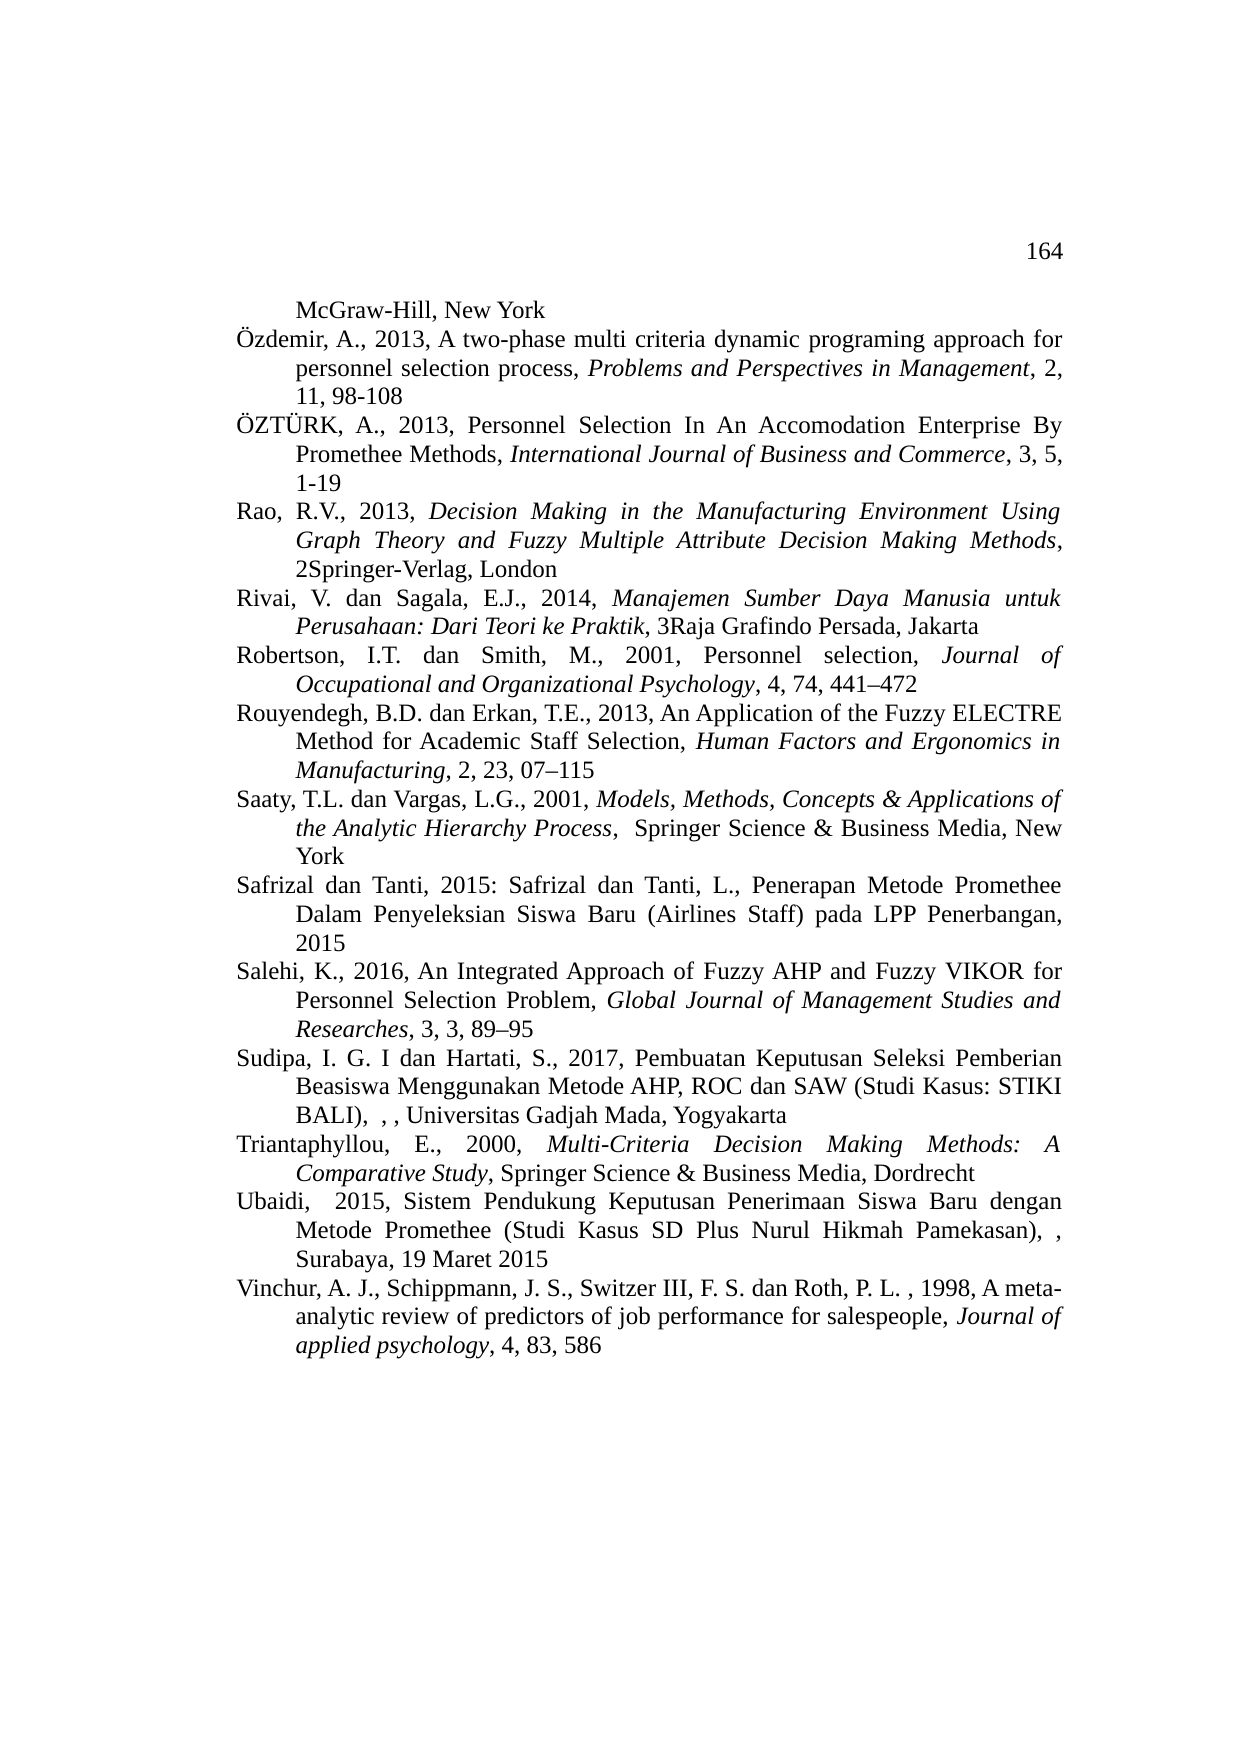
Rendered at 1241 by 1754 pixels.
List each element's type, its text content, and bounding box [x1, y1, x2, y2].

text McGraw-Hill, New York [236, 295, 1063, 324]
text Rivai, V. dan Sagala, E.J., 2014, Manajemen Sumber Daya Manusia untuk Perusahaan: Dari Teori ke Praktik, 3Raja Grafindo Persada, Jakarta [236, 583, 1063, 640]
text Salehi, K., 2016, An Integrated Approach of Fuzzy AHP and Fuzzy VIKOR for Personnel Selection Problem, Global Journal of Management Studies and Researches, 3, 3, 89–95 [236, 956, 1063, 1043]
text Robertson, I.T. dan Smith, M., 2001, Personnel selection, Journal of Occupational and Organizational Psychology, 4, 74, 441–472 [236, 640, 1063, 698]
text Vinchur, A. J., Schippmann, J. S., Switzer III, F. S. dan Roth, P. L. , 1998, A meta-analytic review of predictors of job performance for salespeople, Journal of applied psychology, 4, 83, 586 [236, 1273, 1063, 1359]
text Rouyendegh, B.D. dan Erkan, T.E., 2013, An Application of the Fuzzy ELECTRE Method for Academic Staff Selection, Human Factors and Ergonomics in Manufacturing, 2, 23, 07–115 [236, 698, 1063, 784]
text Saaty, T.L. dan Vargas, L.G., 2001, Models, Methods, Concepts & Applications of the Analytic Hierarchy Process, Springer Science & Business Media, New York [236, 784, 1063, 870]
text Ubaidi, 2015, Sistem Pendukung Keputusan Penerimaan Siswa Baru dengan Metode Promethee (Studi Kasus SD Plus Nurul Hikmah Pamekasan), , Surabaya, 19 Maret 2015 [236, 1186, 1063, 1273]
text Rao, R.V., 2013, Decision Making in the Manufacturing Environment Using Graph Theory and Fuzzy Multiple Attribute Decision Making Methods, 2Springer-Verlag, London [236, 496, 1063, 583]
text Sudipa, I. G. I dan Hartati, S., 2017, Pembuatan Keputusan Seleksi Pemberian Beasiswa Menggunakan Metode AHP, ROC dan SAW (Studi Kasus: STIKI BALI), , , Universitas Gadjah Mada, Yogyakarta [236, 1043, 1063, 1129]
text ÖZTÜRK, A., 2013, Personnel Selection In An Accomodation Enterprise By Promethee Methods, International Journal of Business and Commerce, 3, 5, 1-19 [236, 410, 1063, 496]
text Özdemir, A., 2013, A two-phase multi criteria dynamic programing approach for personnel selection process, Problems and Perspectives in Management, 2, 11, 98-108 [236, 324, 1063, 410]
text Safrizal dan Tanti, 2015: Safrizal dan Tanti, L., Penerapan Metode Promethee Dalam Penyeleksian Siswa Baru (Airlines Staff) pada LPP Penerbangan, 2015 [236, 870, 1063, 956]
text Triantaphyllou, E., 2000, Multi-Criteria Decision Making Methods: A Comparative Study, Springer Science & Business Media, Dordrecht [236, 1129, 1063, 1186]
